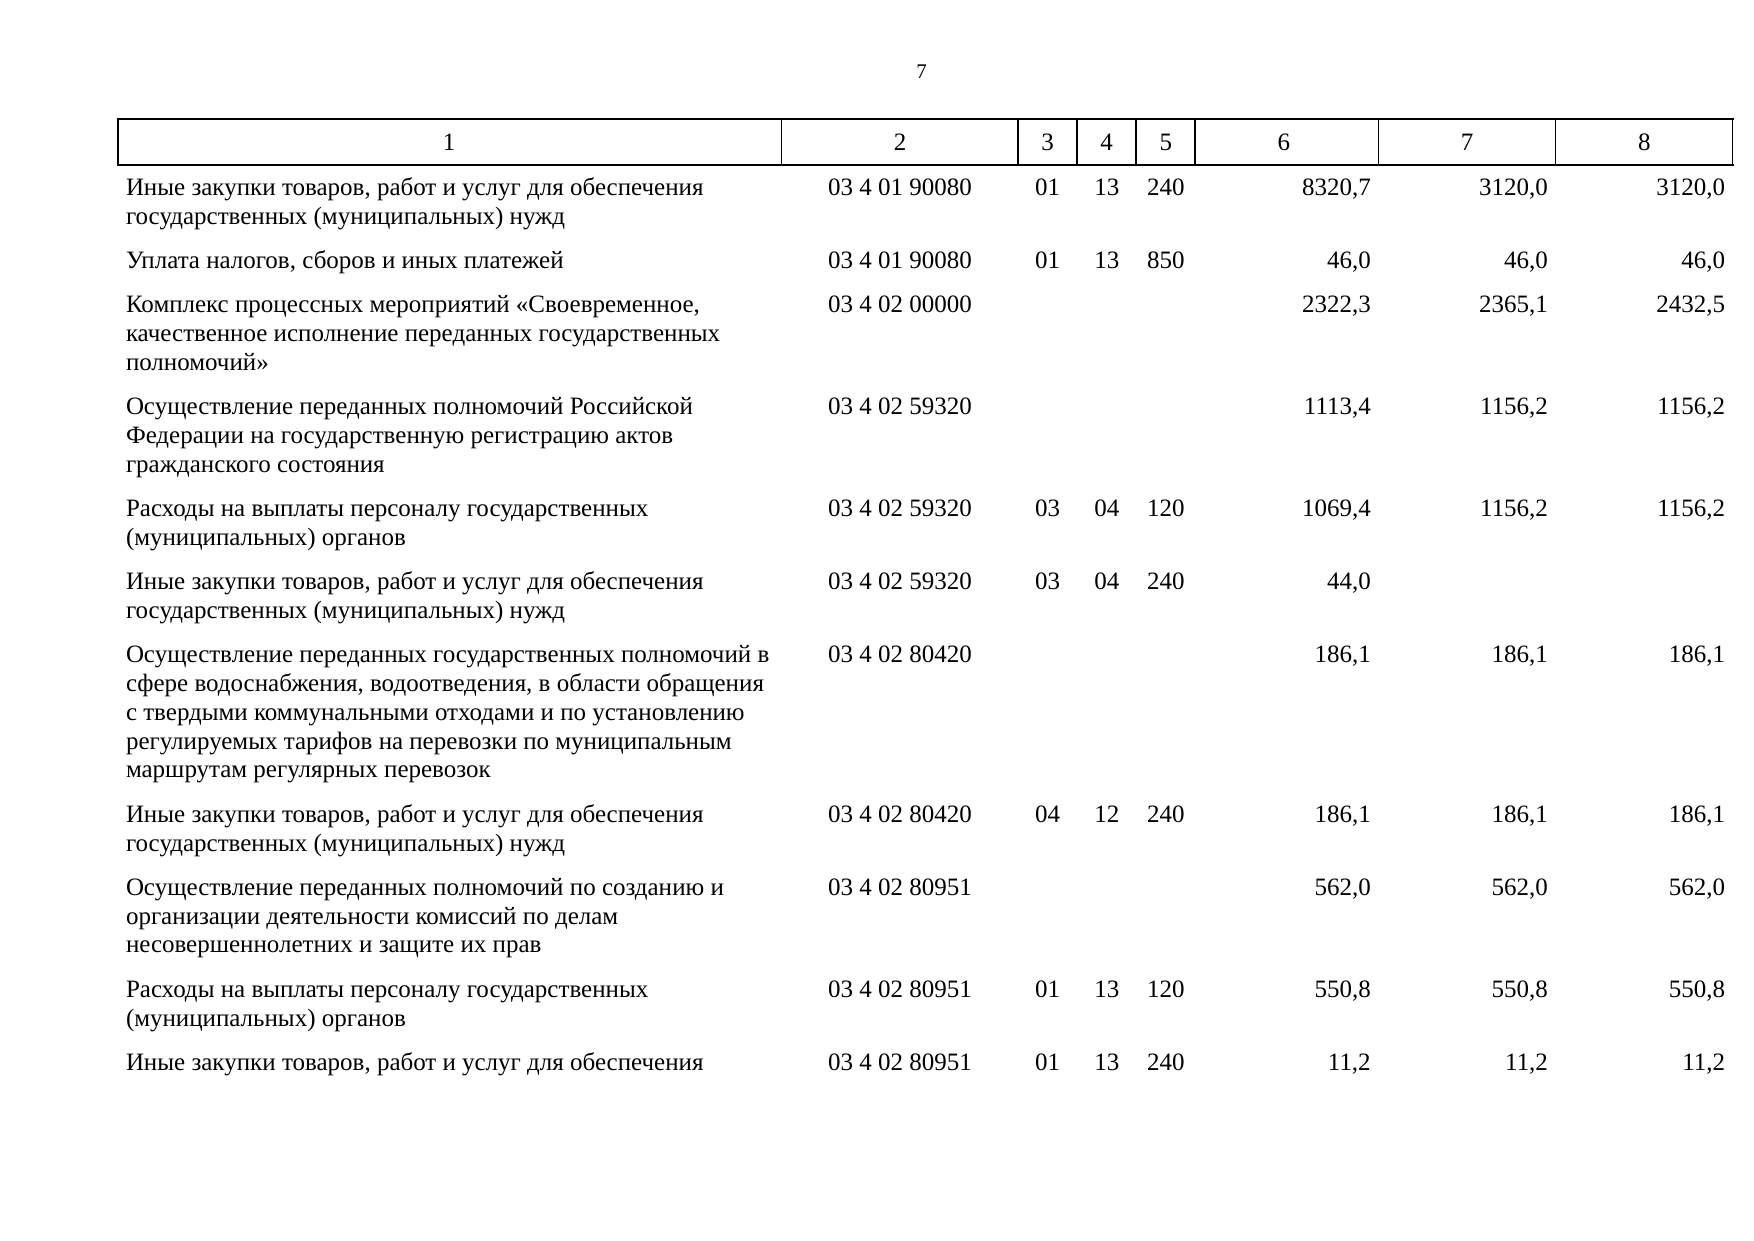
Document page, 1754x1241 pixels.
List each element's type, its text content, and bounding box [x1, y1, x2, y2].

table_cell 562,0 [1378, 864, 1555, 966]
table_cell [1136, 282, 1195, 383]
table_cell 04 [1077, 485, 1136, 558]
table_cell 186,1 [1555, 791, 1733, 864]
table_header 1 [126, 128, 772, 156]
table_cell 13 [1077, 237, 1136, 282]
table_cell 46,0 [1195, 237, 1378, 282]
table_cell Уплата налогов, сборов и иных платежей [118, 237, 782, 282]
table_cell 1113,4 [1195, 384, 1378, 485]
table_cell 13 [1077, 166, 1136, 237]
table_cell 186,1 [1378, 632, 1555, 791]
table_cell 46,0 [1555, 237, 1733, 282]
table_cell 03 [1018, 485, 1077, 558]
table_cell 186,1 [1378, 791, 1555, 864]
table_header 5 [1144, 128, 1187, 156]
table_cell Иные закупки товаров, работ и услуг для обеспечения государственных (муниципальных) нужд [118, 166, 782, 237]
table_cell [1136, 384, 1195, 485]
table_cell 3120,0 [1555, 166, 1733, 237]
table_cell [1018, 282, 1077, 383]
table_cell Комплекс процессных мероприятий «Своевременное, качественное исполнение переданных государственных полномочий» [118, 282, 782, 383]
table_cell 01 [1018, 1039, 1077, 1083]
table_cell 12 [1077, 791, 1136, 864]
table_header 7 [1386, 128, 1548, 156]
table_cell 240 [1136, 791, 1195, 864]
table_cell 240 [1136, 166, 1195, 237]
table_cell 550,8 [1378, 966, 1555, 1039]
table_cell 46,0 [1378, 237, 1555, 282]
table_cell 03 4 02 59320 [782, 485, 1018, 558]
table_cell Расходы на выплаты персоналу государственных (муниципальных) органов [118, 966, 782, 1039]
table_cell 850 [1136, 237, 1195, 282]
table_cell 3120,0 [1378, 166, 1555, 237]
table_cell 03 4 02 80951 [782, 1039, 1018, 1083]
table_cell 03 [1018, 559, 1077, 632]
table_cell 240 [1136, 1039, 1195, 1083]
table_header [1078, 120, 1135, 164]
table_cell [1077, 384, 1136, 485]
table_cell 550,8 [1195, 966, 1378, 1039]
table_cell 11,2 [1378, 1039, 1555, 1083]
table_cell 03 4 02 00000 [782, 282, 1018, 383]
table_cell Иные закупки товаров, работ и услуг для обеспечения государственных (муниципальных) нужд [118, 791, 782, 864]
table_cell 2365,1 [1378, 282, 1555, 383]
table_cell Осуществление переданных полномочий по созданию и организации деятельности комиссий по делам несовершеннолетних и защите их прав [118, 864, 782, 966]
table_header 4 [1085, 128, 1128, 156]
table_cell 04 [1077, 559, 1136, 632]
table_cell 562,0 [1555, 864, 1733, 966]
table_cell 562,0 [1195, 864, 1378, 966]
table_cell 2322,3 [1195, 282, 1378, 383]
table_header [119, 120, 781, 164]
table_cell [1077, 632, 1136, 791]
table_header 8 [1563, 128, 1725, 156]
table_cell 03 4 02 80420 [782, 791, 1018, 864]
table_cell 03 4 02 80951 [782, 864, 1018, 966]
table_cell 01 [1018, 966, 1077, 1039]
table_cell [1077, 282, 1136, 383]
table_cell 03 4 01 90080 [782, 237, 1018, 282]
table_cell 03 4 02 59320 [782, 559, 1018, 632]
table_cell 1156,2 [1555, 485, 1733, 558]
table_cell 8320,7 [1195, 166, 1378, 237]
table_cell 13 [1077, 966, 1136, 1039]
table_cell 13 [1077, 1039, 1136, 1083]
table_cell 120 [1136, 966, 1195, 1039]
table_cell Осуществление переданных государственных полномочий в сфере водоснабжения, водоотведения, в области обращения с твердыми коммунальными отходами и по установлению регулируемых тарифов на перевозки по муниципальным маршрутам регулярных перевозок [118, 632, 782, 791]
table_cell 03 4 01 90080 [782, 166, 1018, 237]
table_cell 1156,2 [1378, 485, 1555, 558]
table_cell [1077, 864, 1136, 966]
table_cell [1378, 559, 1555, 632]
table_cell 186,1 [1195, 791, 1378, 864]
table_cell [1136, 864, 1195, 966]
table_header [1019, 120, 1076, 164]
table_cell 1156,2 [1555, 384, 1733, 485]
table_cell 550,8 [1555, 966, 1733, 1039]
table_cell 2432,5 [1555, 282, 1733, 383]
table_cell 186,1 [1555, 632, 1733, 791]
table_cell 11,2 [1555, 1039, 1733, 1083]
table_cell 1156,2 [1378, 384, 1555, 485]
table_cell [1136, 632, 1195, 791]
table_cell 03 4 02 59320 [782, 384, 1018, 485]
table_cell 186,1 [1195, 632, 1378, 791]
table_header [782, 120, 1017, 164]
table_cell 44,0 [1195, 559, 1378, 632]
table_cell Иные закупки товаров, работ и услуг для обеспечения государственных (муниципальных) нужд [118, 559, 782, 632]
table_header [1379, 120, 1555, 164]
table_cell 1069,4 [1195, 485, 1378, 558]
table_header [1196, 120, 1378, 164]
table_header 3 [1026, 128, 1069, 156]
table_header [1137, 120, 1194, 164]
table_cell Иные закупки товаров, работ и услуг для обеспечения [118, 1039, 782, 1083]
table_cell 04 [1018, 791, 1077, 864]
table_cell 03 4 02 80420 [782, 632, 1018, 791]
table_header 2 [790, 128, 1010, 156]
table_cell 01 [1018, 166, 1077, 237]
table_cell 240 [1136, 559, 1195, 632]
table_header [1556, 120, 1732, 164]
table_cell 03 4 02 80951 [782, 966, 1018, 1039]
table_cell [1555, 559, 1733, 632]
table_cell Осуществление переданных полномочий Российской Федерации на государственную регистрацию актов гражданского состояния [118, 384, 782, 485]
table_cell [1018, 864, 1077, 966]
table_cell 01 [1018, 237, 1077, 282]
table_cell [1018, 632, 1077, 791]
table_cell 120 [1136, 485, 1195, 558]
table_cell [1018, 384, 1077, 485]
table_cell Расходы на выплаты персоналу государственных (муниципальных) органов [118, 485, 782, 558]
table_header 6 [1203, 128, 1364, 156]
table_cell 11,2 [1195, 1039, 1378, 1083]
